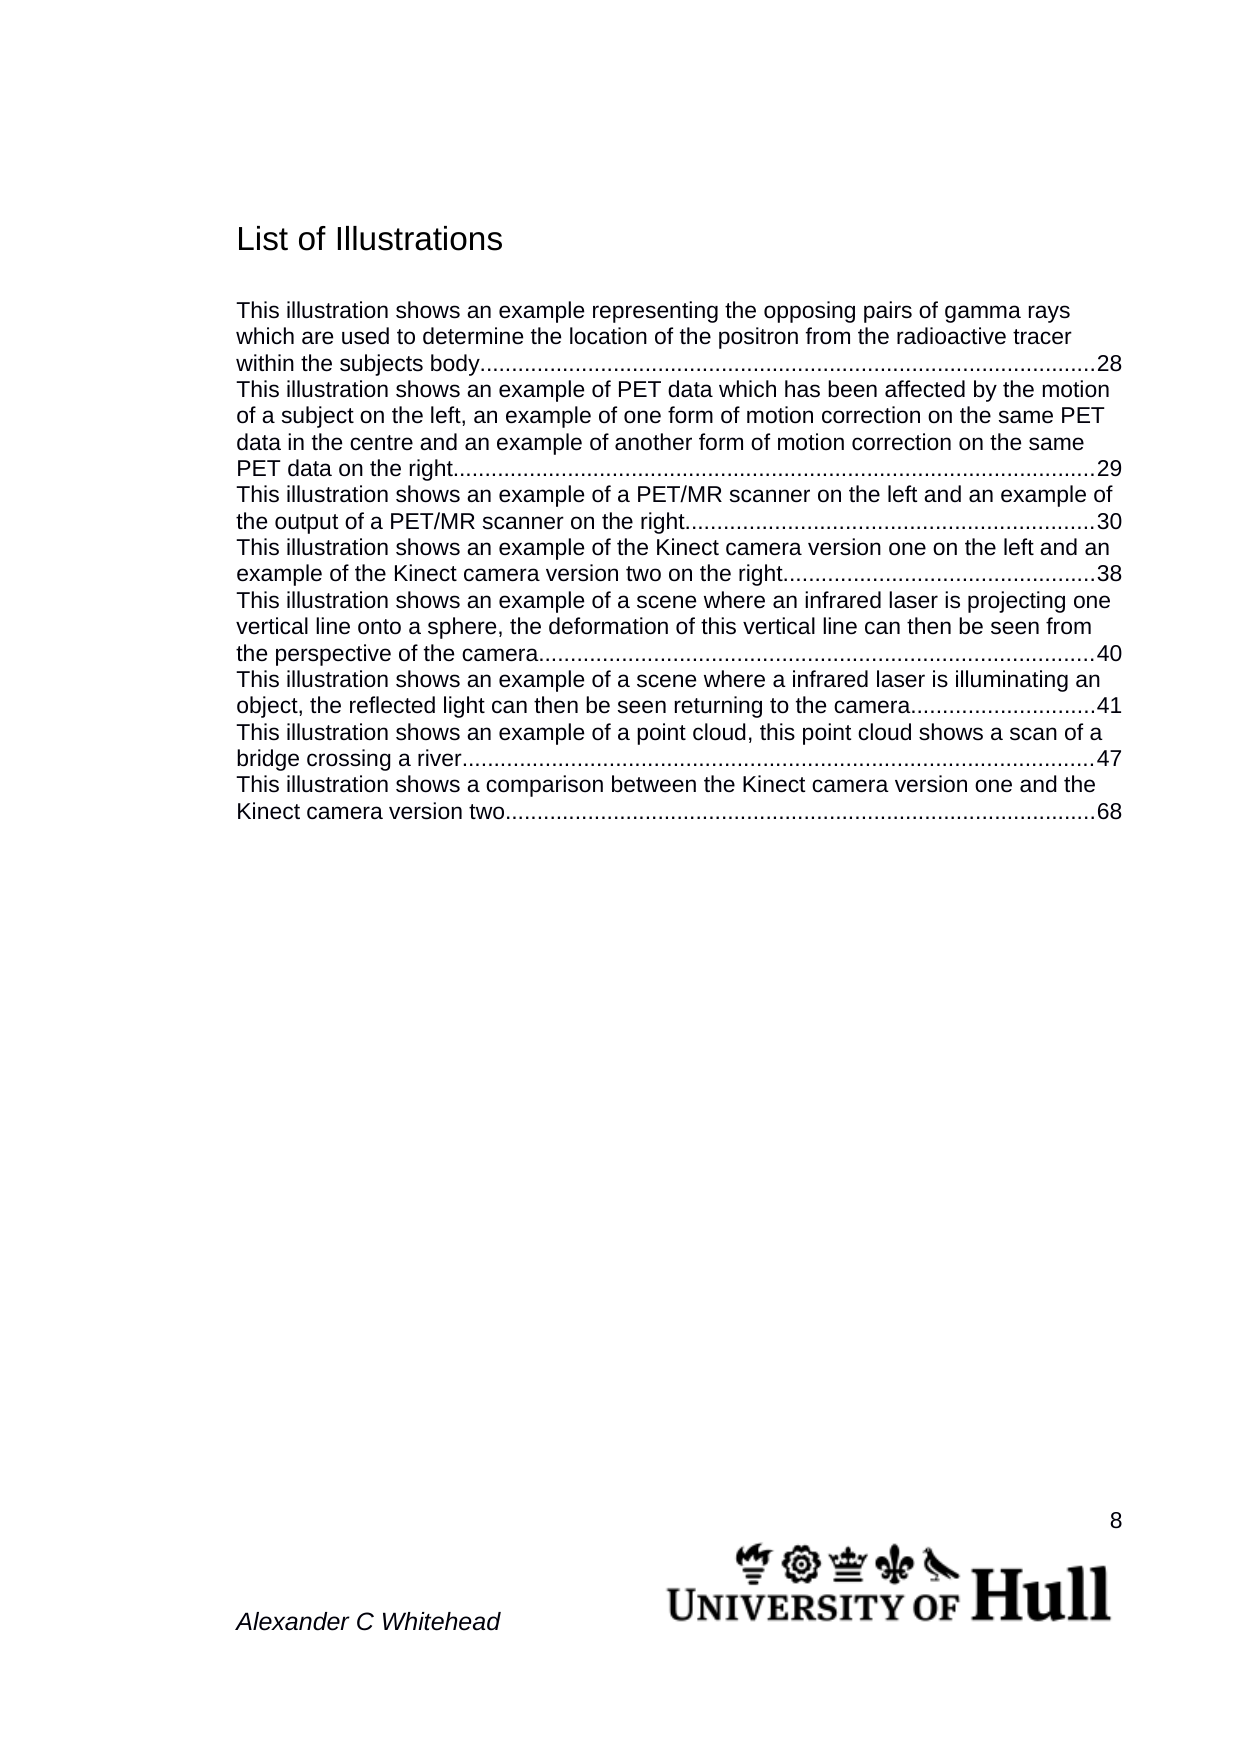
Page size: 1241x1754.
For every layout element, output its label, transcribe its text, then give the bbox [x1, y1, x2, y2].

text This illustration shows an example of a scene where an infrared laser is projecting one vertical line onto a sphere, the deformation of this vertical line can then be seen from the perspective of the camera. 40 [236, 587, 1122, 666]
text This illustration shows an example representing the opposing pairs of gamma rays which are used to determine the location of the positron from the radioactive tracer within the subjects body. 28 [236, 297, 1122, 376]
text This illustration shows an example of the Kinect camera version one on the left and an example of the Kinect camera version two on the right. 38 [236, 534, 1122, 587]
text This illustration shows an example of PET data which has been affected by the motion of a subject on the left, an example of one form of motion correction on the same PET data in the centre and an example of another form of motion correction on the same PET data on the right. 29 [236, 376, 1122, 481]
subtitle List of Illustrations [236, 219, 1122, 258]
text This illustration shows a comparison between the Kinect camera version one and the Kinect camera version two. 68 [236, 771, 1122, 824]
text This illustration shows an example of a point cloud, this point cloud shows a scan of a bridge crossing a river. 47 [236, 718, 1122, 771]
text This illustration shows an example of a scene where a infrared laser is illuminating an object, the reflected light can then be seen returning to the camera. 41 [236, 666, 1122, 718]
picture [660, 1533, 1120, 1631]
text This illustration shows an example of a PET/MR scanner on the left and an example of the output of a PET/MR scanner on the right. 30 [236, 481, 1122, 534]
